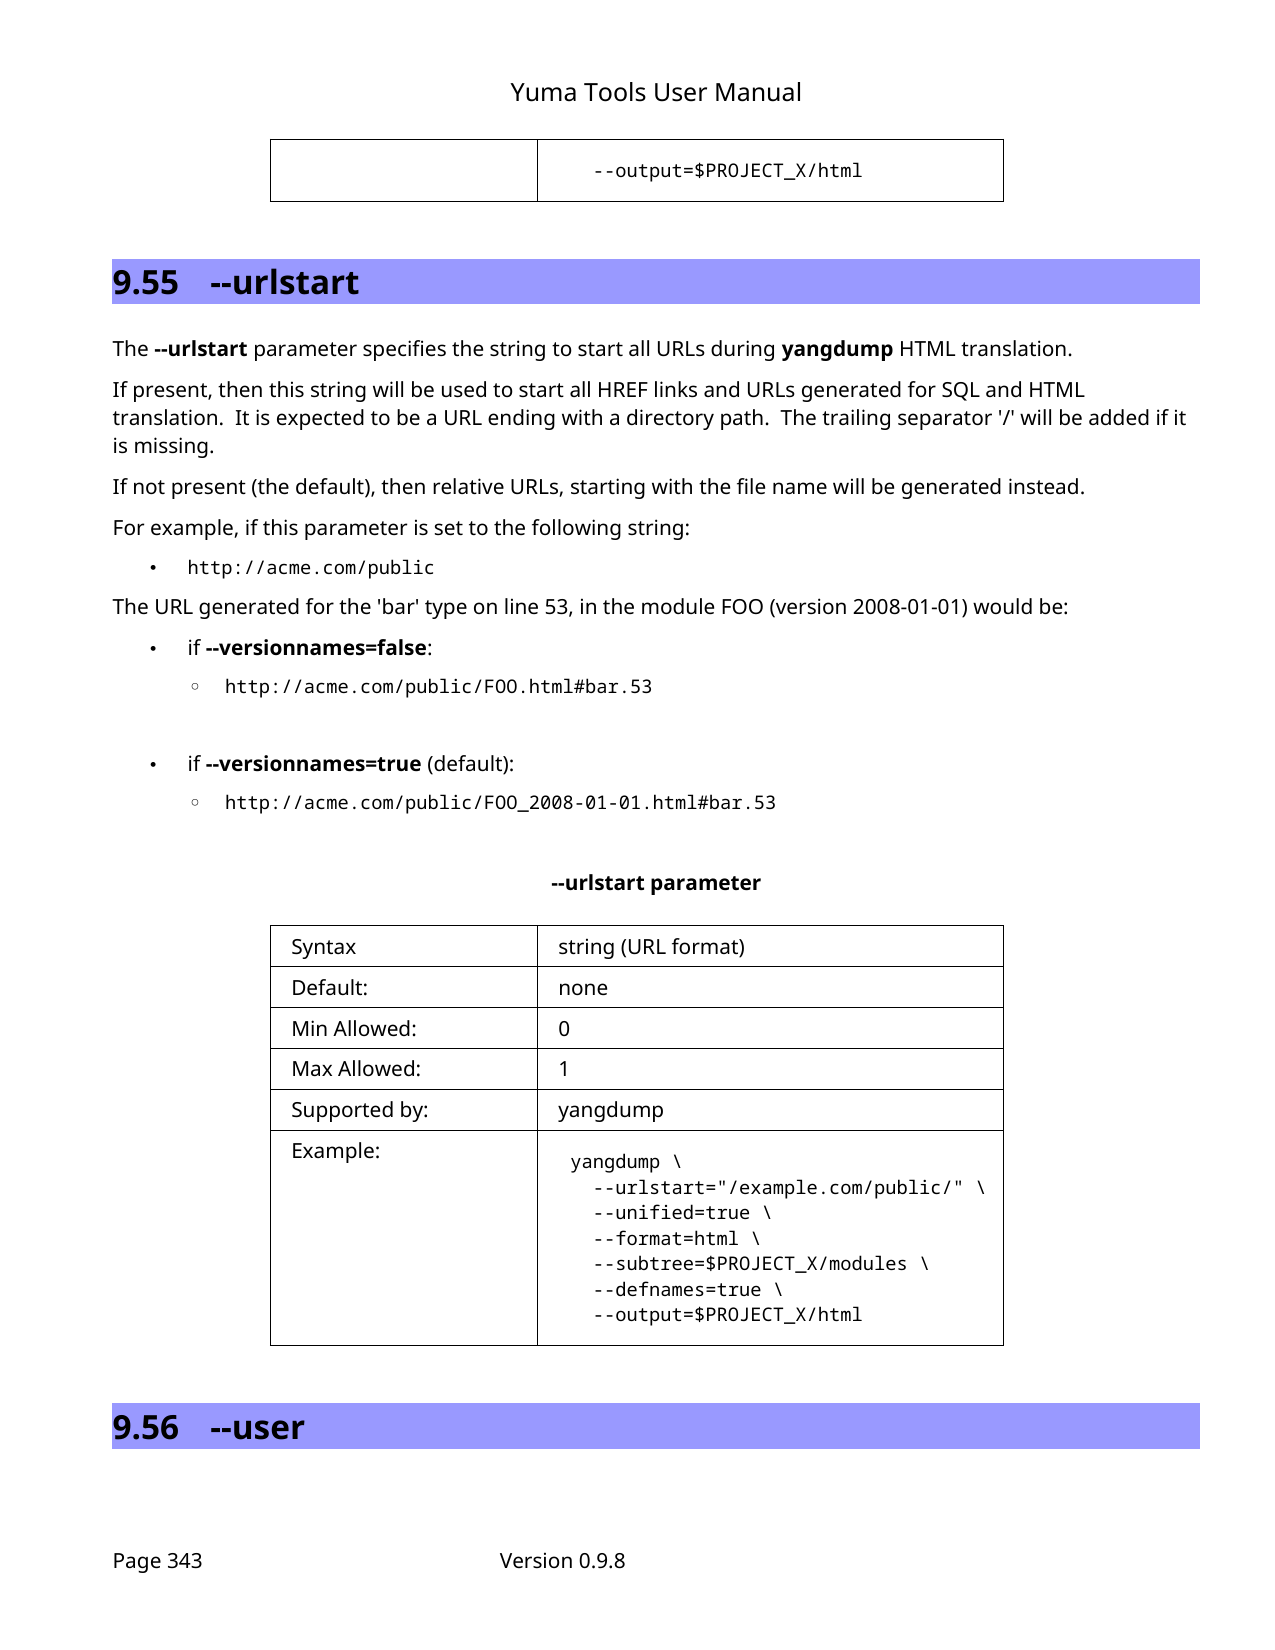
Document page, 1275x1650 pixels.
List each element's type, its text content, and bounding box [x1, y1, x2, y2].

table_cell --output=$PROJECT_X/html [538, 140, 1003, 201]
table_cell none [538, 967, 1003, 1007]
table_cell [271, 140, 537, 201]
subtitle --urlstart [112, 259, 1200, 304]
list http://acme.com/public/FOO_2008-01-01.html#bar.53 [187, 790, 1200, 815]
subtitle --user [112, 1403, 1200, 1449]
subtitle --urlstart parameter [127, 868, 1185, 897]
text If present, then this string will be used to start all HREF links and URLs generated for SQL and HTML translation. It is expected to be a URL ending with a directory path. The trailing separator '/' will be added if it is missing. [112, 375, 1200, 460]
text The URL generated for the 'bar' type on line 53, in the module FOO (version 2008-01-01) would be: [112, 592, 1200, 620]
list http://acme.com/public [150, 554, 1200, 580]
table_cell yangdump [538, 1090, 1003, 1130]
list if --versionnames=true (default): [150, 749, 1200, 777]
table_cell Max Allowed: [271, 1049, 537, 1089]
text The --urlstart parameter specifies the string to start all URLs during yangdump HTML translation. [112, 334, 1200, 362]
text For example, if this parameter is set to the following string: [112, 513, 1200, 542]
table_cell Supported by: [271, 1090, 537, 1130]
table_cell Default: [271, 967, 537, 1007]
table_header string (URL format) [538, 926, 1003, 966]
table_cell Min Allowed: [271, 1008, 537, 1048]
table_header Syntax [271, 926, 537, 966]
table_cell Example: [271, 1131, 537, 1345]
table_cell yangdump \ --urlstart="/example.com/public/" \ --unified=true \ --format=html \ --subtree=$PROJECT_X/modules \ --defnames=true \ --output=$PROJECT_X/html [538, 1131, 1003, 1345]
table_cell 1 [538, 1049, 1003, 1089]
text If not present (the default), then relative URLs, starting with the file name will be generated instead. [112, 472, 1200, 501]
table_cell 0 [538, 1008, 1003, 1048]
list http://acme.com/public/FOO.html#bar.53 [187, 674, 1200, 699]
list if --versionnames=false: [150, 633, 1200, 661]
